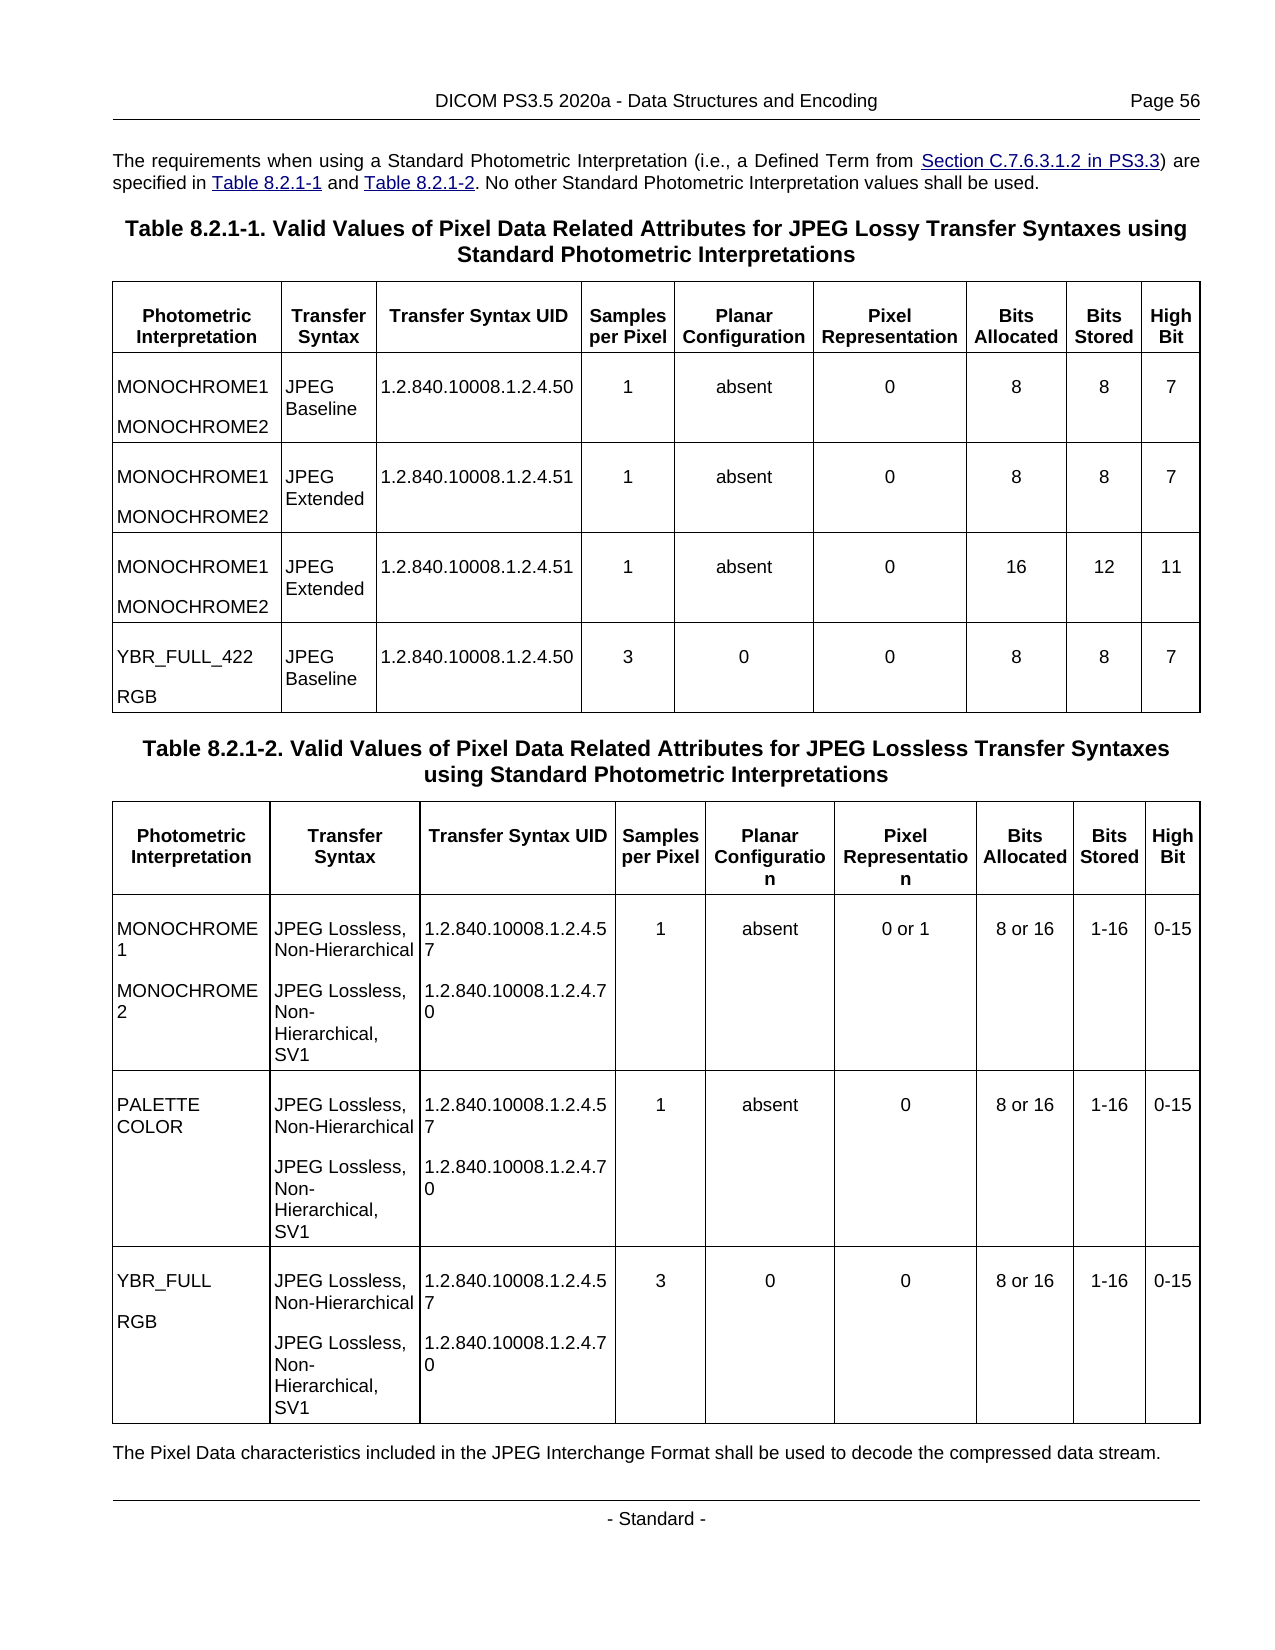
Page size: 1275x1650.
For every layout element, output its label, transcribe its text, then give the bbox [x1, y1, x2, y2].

table_cell YBR_FULL RGB [113, 1247, 269, 1422]
table_cell 3 [582, 623, 674, 712]
table_cell JPEG Baseline [282, 623, 376, 712]
table_cell JPEG Extended [282, 533, 376, 622]
table_cell 0 or 1 [835, 895, 976, 1070]
table_header Pixel Representation [835, 802, 976, 894]
table_header Planar Configuration [675, 282, 813, 352]
table_cell 1.2.840.10008.1.2.4.50 [377, 623, 581, 712]
table_header Pixel Representation [814, 282, 966, 352]
table_cell 1 [582, 533, 674, 622]
table_header Transfer Syntax [271, 802, 419, 894]
table_header Planar Configuration [706, 802, 834, 894]
table_header Bits Stored [1067, 282, 1141, 352]
table_cell 0 [814, 353, 966, 442]
table_cell 7 [1142, 623, 1199, 712]
table_cell 0 [835, 1247, 976, 1422]
table_cell 8 [1067, 443, 1141, 532]
table_header Bits Allocated [977, 802, 1073, 894]
table_header Bits Allocated [967, 282, 1066, 352]
table_cell 0 [814, 533, 966, 622]
table_cell absent [706, 1071, 834, 1246]
table_cell JPEG Lossless, Non-Hierarchical JPEG Lossless, Non-Hierarchical, SV1 [271, 895, 419, 1070]
table_cell absent [675, 443, 813, 532]
table_cell absent [675, 533, 813, 622]
table_cell 1-16 [1074, 895, 1145, 1070]
table_cell 8 or 16 [977, 1071, 1073, 1246]
table_cell 0 [835, 1071, 976, 1246]
table_header Transfer Syntax UID [421, 802, 615, 894]
table_cell 0-15 [1146, 1071, 1199, 1246]
table_cell JPEG Lossless, Non-Hierarchical JPEG Lossless, Non-Hierarchical, SV1 [271, 1071, 419, 1246]
table_cell 0 [675, 623, 813, 712]
table_cell JPEG Lossless, Non-Hierarchical JPEG Lossless, Non-Hierarchical, SV1 [271, 1247, 419, 1422]
table_header Transfer Syntax UID [377, 282, 581, 352]
table_cell MONOCHROME1 MONOCHROME2 [113, 443, 281, 532]
table_cell 1 [582, 353, 674, 442]
table_cell 1.2.840.10008.1.2.4.57 1.2.840.10008.1.2.4.70 [421, 1247, 615, 1422]
table_cell 7 [1142, 353, 1199, 442]
table_cell 0 [814, 443, 966, 532]
table_cell 7 [1142, 443, 1199, 532]
table_cell 1 [582, 443, 674, 532]
table_cell 1.2.840.10008.1.2.4.57 1.2.840.10008.1.2.4.70 [421, 1071, 615, 1246]
table_cell 1.2.840.10008.1.2.4.50 [377, 353, 581, 442]
table_cell 0 [706, 1247, 834, 1422]
table_header High Bit [1146, 802, 1199, 894]
table_cell 8 [967, 353, 1066, 442]
table_header Bits Stored [1074, 802, 1145, 894]
text Table 8.2.1-1. Valid Values of Pixel Data Related Attributes for JPEG Lossy Transfer Syntaxes using Standard Photometric Interpretations [112, 216, 1200, 267]
table_cell 0 [814, 623, 966, 712]
table_cell 1 [616, 895, 705, 1070]
text The Pixel Data characteristics included in the JPEG Interchange Format shall be used to decode the compressed data stream. [112, 1442, 1200, 1464]
table_header High Bit [1142, 282, 1199, 352]
table_cell 12 [1067, 533, 1141, 622]
table_cell 0-15 [1146, 1247, 1199, 1422]
table_cell MONOCHROME1 MONOCHROME2 [113, 533, 281, 622]
table_cell 1-16 [1074, 1071, 1145, 1246]
table_cell 1.2.840.10008.1.2.4.51 [377, 533, 581, 622]
table_cell PALETTE COLOR [113, 1071, 269, 1246]
text The requirements when using a Standard Photometric Interpretation (i.e., a Defined Term from Section C.7.6.3.1.2 in PS3.3) are specified in Table 8.2.1-1 and Table 8.2.1-2. No other Standard Photometric Interpretation values shall be used. [112, 150, 1200, 193]
table_cell 0-15 [1146, 895, 1199, 1070]
table_cell JPEG Extended [282, 443, 376, 532]
table_cell 8 or 16 [977, 895, 1073, 1070]
table_header Transfer Syntax [282, 282, 376, 352]
table_header Samples per Pixel [616, 802, 705, 894]
table_header Photometric Interpretation [113, 802, 269, 894]
table_cell absent [675, 353, 813, 442]
table_cell MONOCHROME1 MONOCHROME2 [113, 895, 269, 1070]
table_cell 8 or 16 [977, 1247, 1073, 1422]
table_cell 16 [967, 533, 1066, 622]
table_cell 8 [967, 623, 1066, 712]
table_cell MONOCHROME1 MONOCHROME2 [113, 353, 281, 442]
table_header Photometric Interpretation [113, 282, 281, 352]
table_cell absent [706, 895, 834, 1070]
table_cell JPEG Baseline [282, 353, 376, 442]
table_cell 11 [1142, 533, 1199, 622]
table_cell 1.2.840.10008.1.2.4.51 [377, 443, 581, 532]
table_cell 8 [1067, 623, 1141, 712]
table_header Samples per Pixel [582, 282, 674, 352]
table_cell 1-16 [1074, 1247, 1145, 1422]
table_cell YBR_FULL_422 RGB [113, 623, 281, 712]
table_cell 8 [1067, 353, 1141, 442]
text Table 8.2.1-2. Valid Values of Pixel Data Related Attributes for JPEG Lossless Transfer Syntaxes using Standard Photometric Interpretations [112, 736, 1200, 787]
table_cell 1 [616, 1071, 705, 1246]
table_cell 3 [616, 1247, 705, 1422]
table_cell 1.2.840.10008.1.2.4.57 1.2.840.10008.1.2.4.70 [421, 895, 615, 1070]
table_cell 8 [967, 443, 1066, 532]
